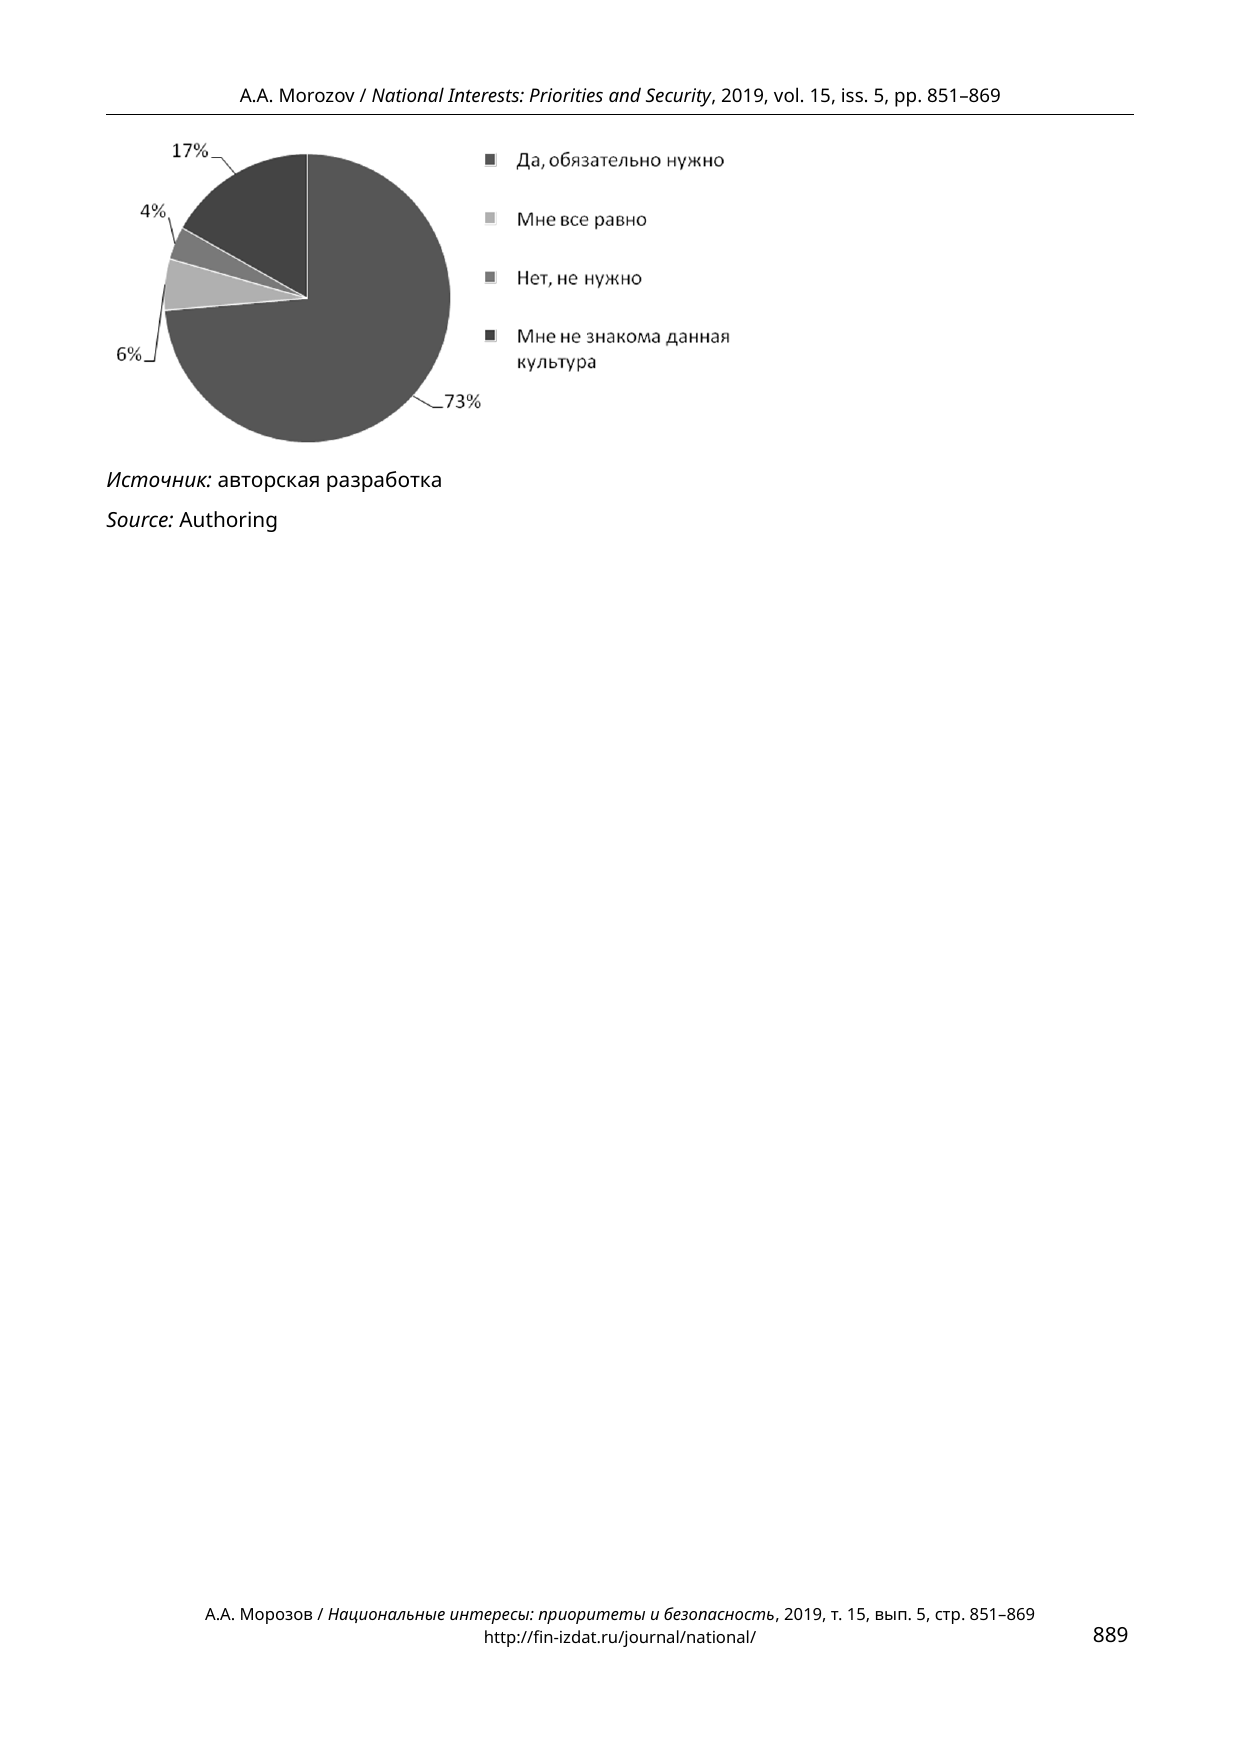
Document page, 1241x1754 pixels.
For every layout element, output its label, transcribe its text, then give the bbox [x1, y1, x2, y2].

text Source: Authoring [106, 505, 1134, 534]
text Источник: авторская разработка [106, 465, 1134, 493]
picture [106, 131, 870, 454]
